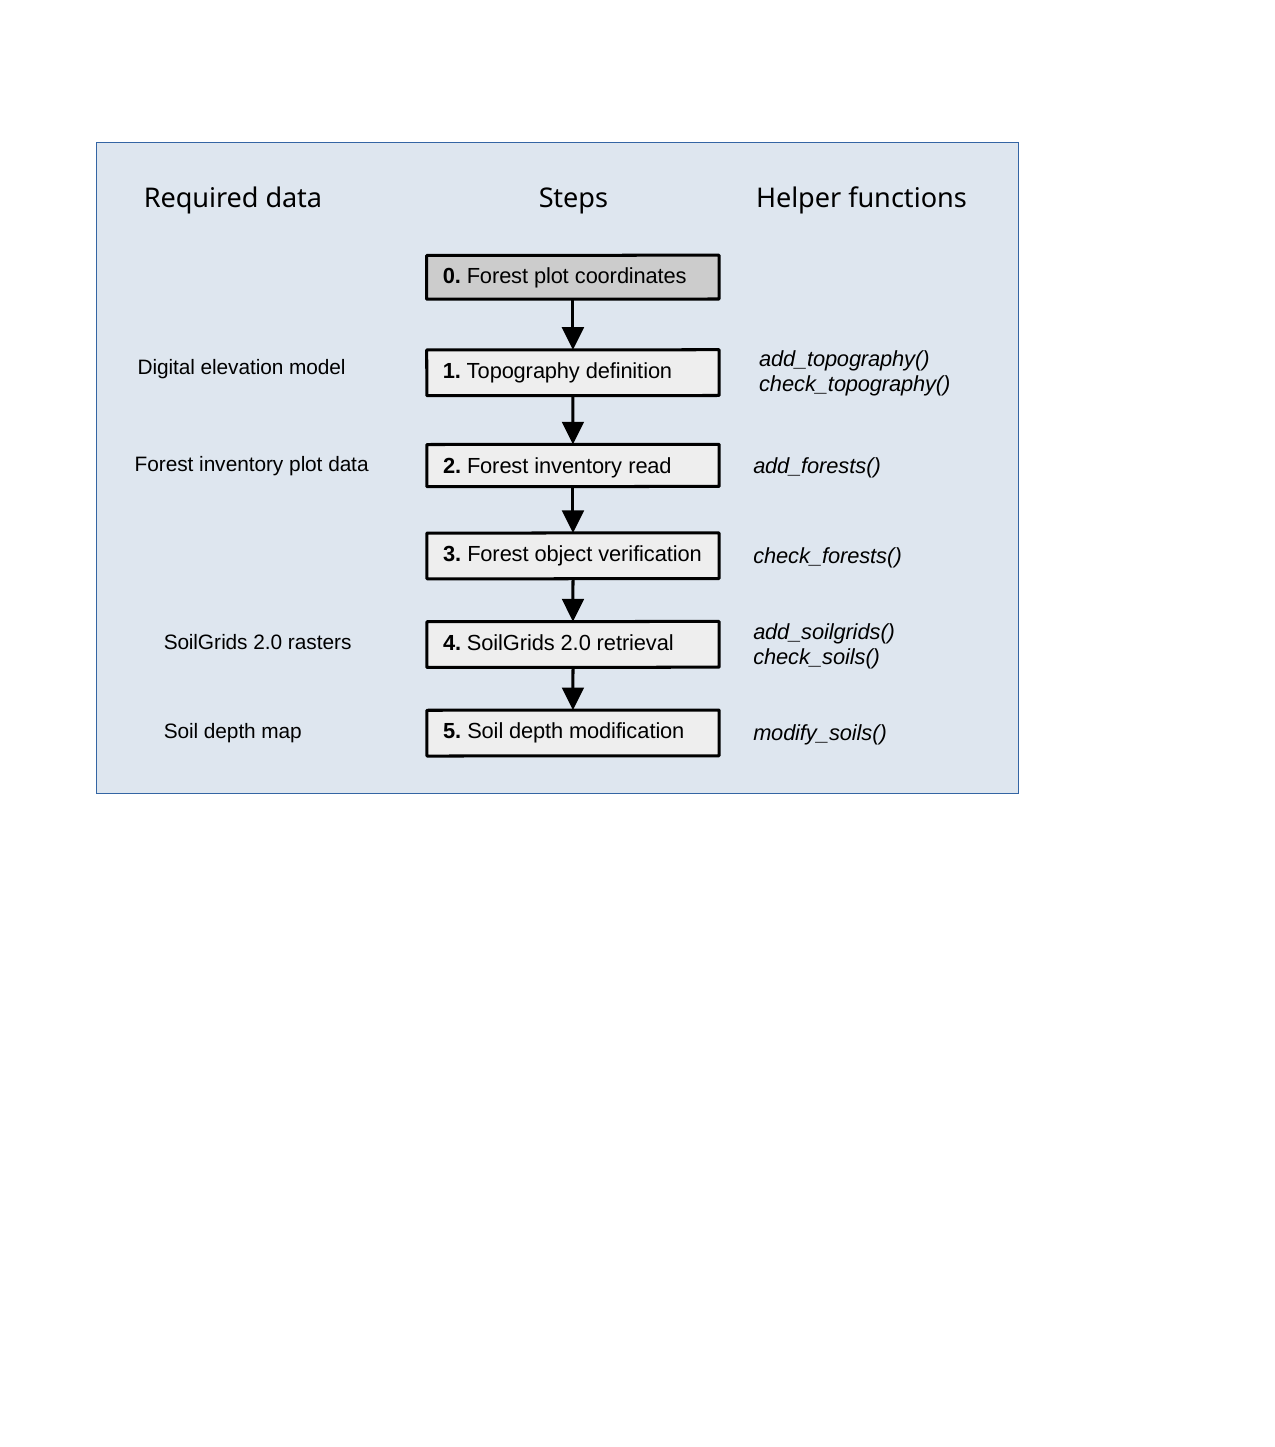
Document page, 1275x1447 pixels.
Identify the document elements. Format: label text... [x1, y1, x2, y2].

text_box Soil depth map [149, 711, 375, 752]
text_box Steps [524, 171, 694, 225]
text_box check_forests() [738, 536, 987, 576]
text_box 0. Forest plot coordinates [426, 255, 720, 300]
text_box add_soilgrids() check_soils() [738, 612, 987, 677]
text_box modify_soils() [738, 713, 987, 753]
text_box add_topography() check_topography() [744, 339, 992, 404]
text_box add_forests() [738, 446, 960, 486]
text_box 4. SoilGrids 2.0 retrieval [426, 621, 720, 668]
text_box Digital elevation model [115, 344, 382, 396]
text_box SoilGrids 2.0 rasters [149, 623, 375, 664]
text_box 3. Forest object verification [426, 532, 720, 579]
text_box 5. Soil depth modification [426, 710, 720, 757]
text_box [96, 142, 1019, 794]
text_box Required data [129, 171, 370, 225]
text_box Forest inventory plot data [115, 452, 382, 492]
text_box 1. Topography definition [426, 349, 720, 396]
text_box Helper functions [741, 171, 994, 225]
text_box 2. Forest inventory read [426, 444, 720, 487]
